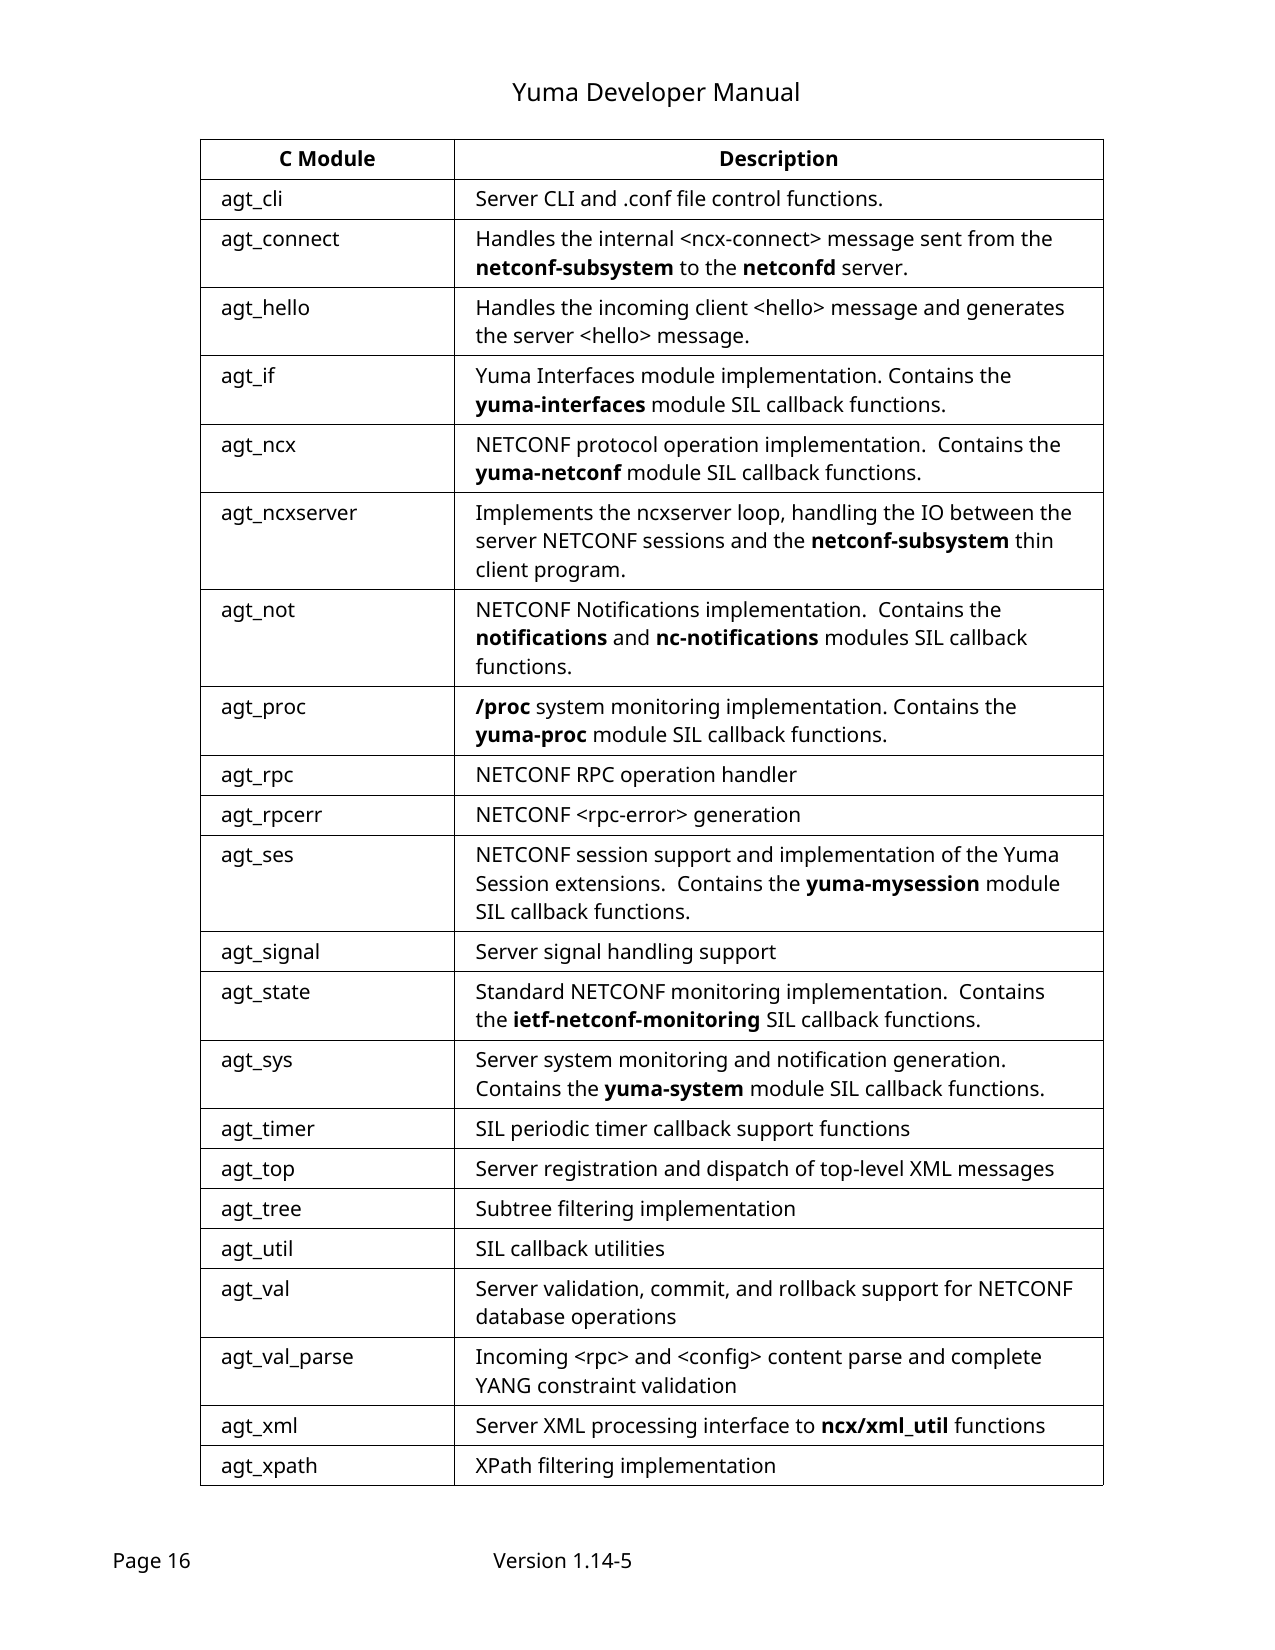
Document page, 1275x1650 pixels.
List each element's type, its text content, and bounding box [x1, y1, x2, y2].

table_cell agt_val [201, 1269, 454, 1337]
table_cell agt_rpcerr [201, 796, 454, 834]
table_cell agt_tree [201, 1189, 454, 1228]
table_cell XPath filtering implementation [455, 1446, 1103, 1485]
table_cell Server registration and dispatch of top-level XML messages [455, 1149, 1103, 1188]
table_cell agt_not [201, 590, 454, 686]
table_cell Server XML processing interface to ncx/xml_util functions [455, 1406, 1103, 1445]
table_cell agt_cli [201, 180, 454, 218]
table_cell agt_signal [201, 932, 454, 971]
table_cell SIL periodic timer callback support functions [455, 1109, 1103, 1148]
table_cell agt_state [201, 972, 454, 1040]
table_cell agt_xml [201, 1406, 454, 1445]
table_cell Handles the internal <ncx-connect> message sent from the netconf-subsystem to the netconfd server. [455, 220, 1103, 287]
table_cell /proc system monitoring implementation. Contains the yuma-proc module SIL callback functions. [455, 687, 1103, 754]
table_cell agt_hello [201, 288, 454, 355]
table_cell Server system monitoring and notification generation. Contains the yuma-system module SIL callback functions. [455, 1041, 1103, 1108]
table_cell Subtree filtering implementation [455, 1189, 1103, 1228]
table_header Description [455, 140, 1103, 178]
table_cell NETCONF session support and implementation of the Yuma Session extensions. Contains the yuma-mysession module SIL callback functions. [455, 836, 1103, 931]
table_cell SIL callback utilities [455, 1229, 1103, 1268]
table_cell agt_ses [201, 836, 454, 931]
table_cell agt_ncxserver [201, 493, 454, 589]
table_cell Incoming <rpc> and <config> content parse and complete YANG constraint validation [455, 1338, 1103, 1405]
table_header C Module [201, 140, 454, 178]
table_cell NETCONF Notifications implementation. Contains the notifications and nc-notifications modules SIL callback functions. [455, 590, 1103, 686]
table_cell Server CLI and .conf file control functions. [455, 180, 1103, 218]
table_cell Server signal handling support [455, 932, 1103, 971]
table_cell Server validation, commit, and rollback support for NETCONF database operations [455, 1269, 1103, 1337]
table_cell agt_top [201, 1149, 454, 1188]
table_cell Yuma Interfaces module implementation. Contains the yuma-interfaces module SIL callback functions. [455, 356, 1103, 424]
table_cell agt_if [201, 356, 454, 424]
table_cell agt_sys [201, 1041, 454, 1108]
table_cell Handles the incoming client <hello> message and generates the server <hello> message. [455, 288, 1103, 355]
table_cell NETCONF <rpc-error> generation [455, 796, 1103, 834]
table_cell Implements the ncxserver loop, handling the IO between the server NETCONF sessions and the netconf-subsystem thin client program. [455, 493, 1103, 589]
table_cell agt_xpath [201, 1446, 454, 1485]
table_cell agt_val_parse [201, 1338, 454, 1405]
table_cell NETCONF RPC operation handler [455, 756, 1103, 794]
table_cell agt_rpc [201, 756, 454, 794]
table_cell agt_connect [201, 220, 454, 287]
table_cell agt_util [201, 1229, 454, 1268]
table_cell agt_timer [201, 1109, 454, 1148]
table_cell NETCONF protocol operation implementation. Contains the yuma-netconf module SIL callback functions. [455, 425, 1103, 492]
table_cell agt_proc [201, 687, 454, 754]
table_cell Standard NETCONF monitoring implementation. Contains the ietf-netconf-monitoring SIL callback functions. [455, 972, 1103, 1040]
table_cell agt_ncx [201, 425, 454, 492]
